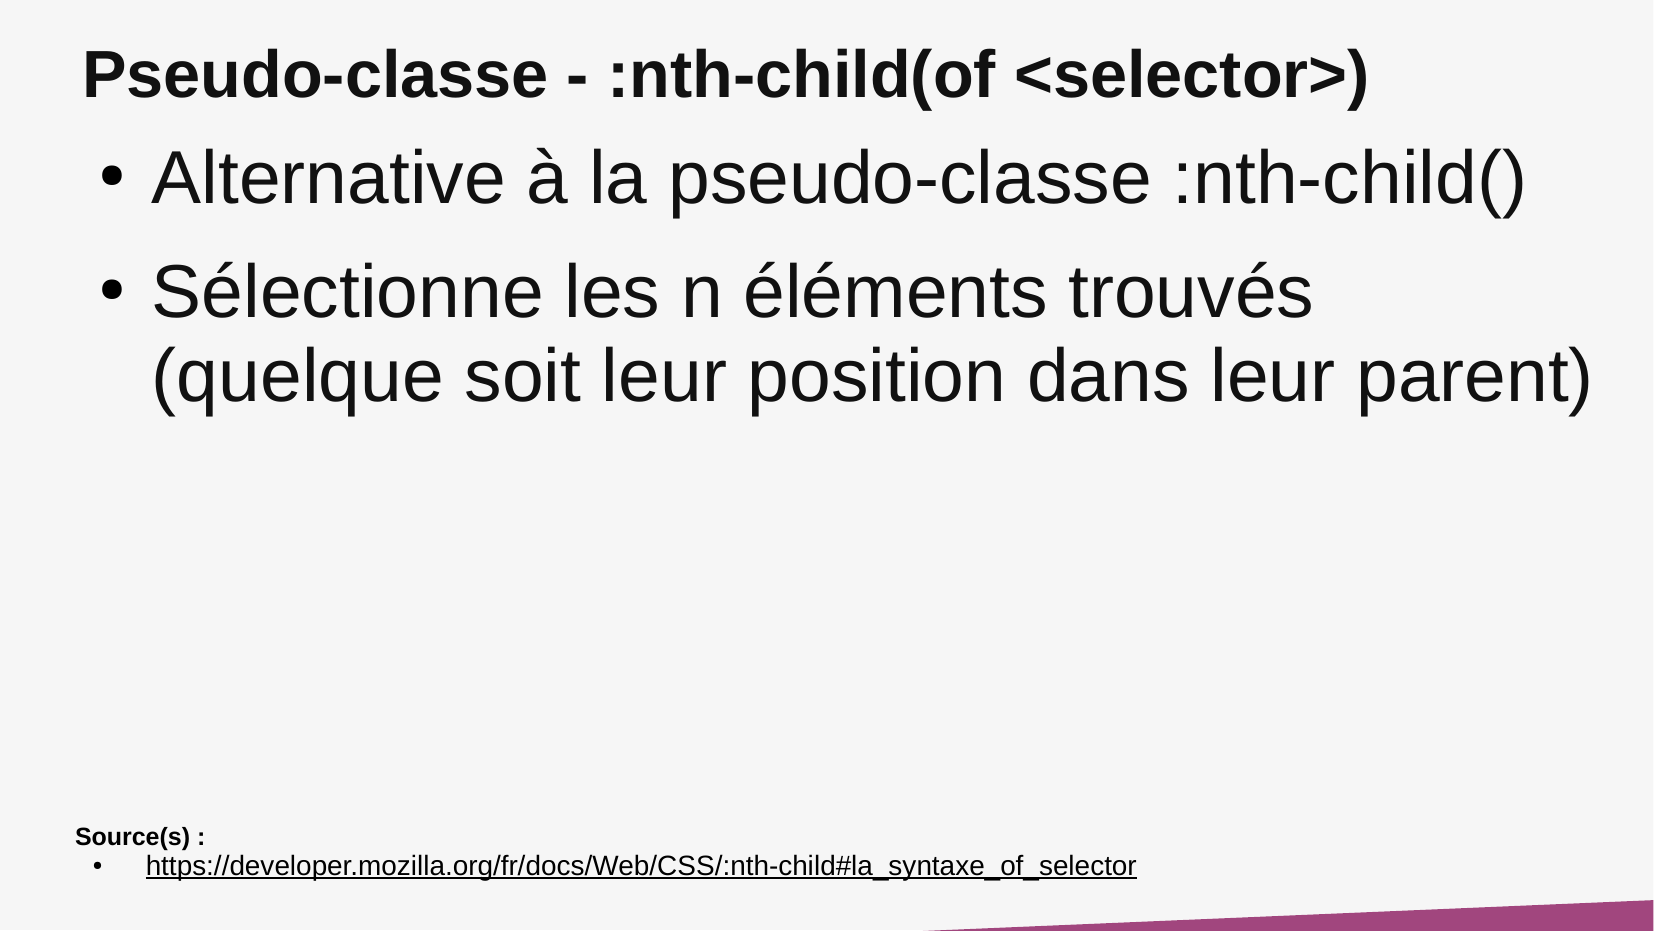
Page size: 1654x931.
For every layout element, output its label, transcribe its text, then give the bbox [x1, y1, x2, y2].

text_box [922, 900, 1654, 931]
text_box Source(s) : https://developer.mozilla.org/fr/docs/Web/CSS/:nth-child#la_syntaxe_of_selector [60, 815, 1546, 929]
title Pseudo-classe - :nth-child(of <selector>) [82, 37, 1571, 115]
list Alternative à la pseudo-classe :nth-child() Sélectionne les n éléments trouvés (quelque soit leur position dans leur parent) [80, 135, 1620, 739]
